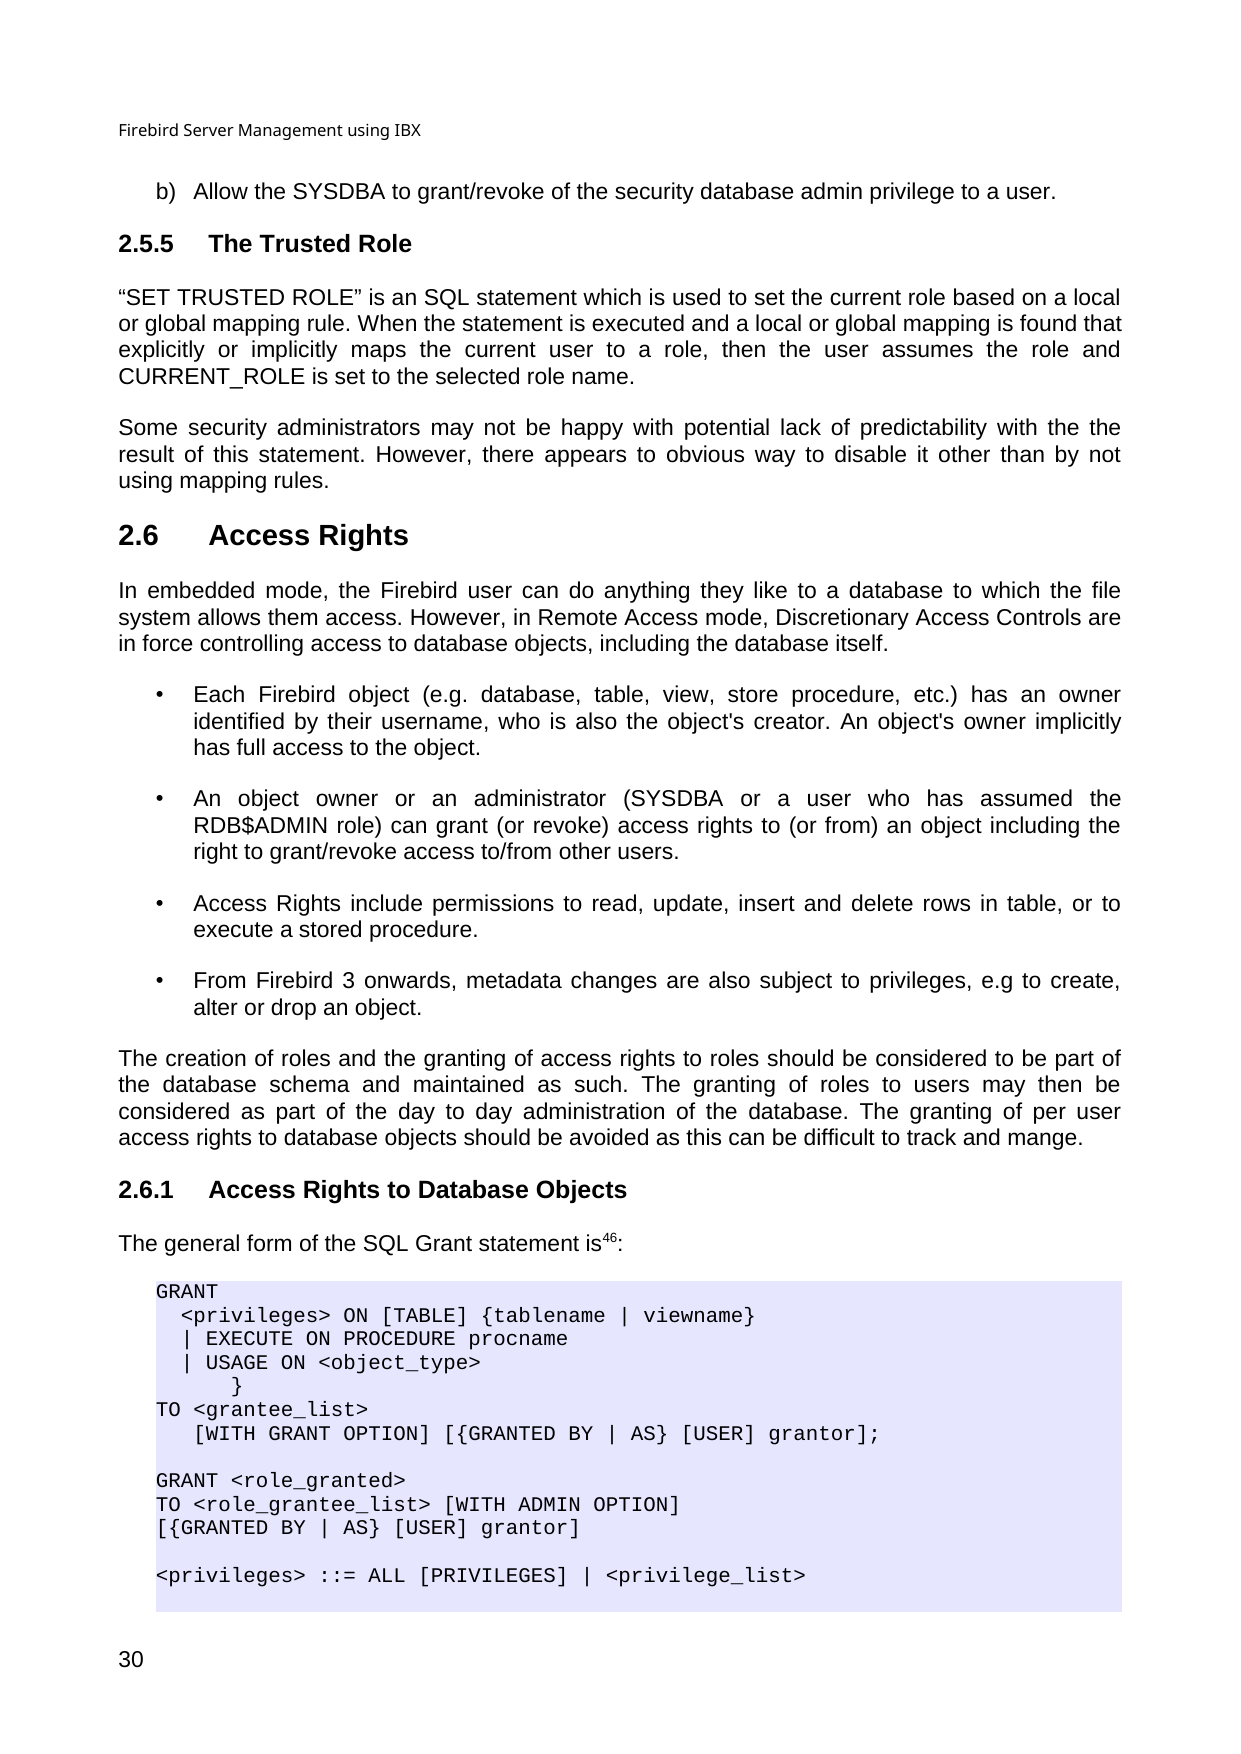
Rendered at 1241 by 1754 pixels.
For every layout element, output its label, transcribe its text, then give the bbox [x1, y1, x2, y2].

text The creation of roles and the granting of access rights to roles should be considered to be part of the database schema and maintained as such. The granting of roles to users may then be considered as part of the day to day administration of the database. The granting of per user access rights to database objects should be avoided as this can be difficult to track and mange. [118, 1045, 1122, 1150]
subtitle The Trusted Role [118, 229, 1122, 258]
list Each Firebird object (e.g. database, table, view, store procedure, etc.) has an owner identified by their username, who is also the object's creator. An object's owner implicitly has full access to the object. [156, 681, 1122, 760]
text } [156, 1376, 1122, 1399]
text [{GRANTED BY | AS} [USER] grantor] [156, 1517, 1122, 1541]
list Allow the SYSDBA to grant/revoke of the security database admin privilege to a user. [156, 178, 1122, 204]
text GRANT <role_granted> [156, 1470, 1122, 1494]
text TO <role_grantee_list> [WITH ADMIN OPTION] [156, 1494, 1122, 1517]
text | EXECUTE ON PROCEDURE procname [156, 1328, 1122, 1352]
list From Firebird 3 onwards, metadata changes are also subject to privileges, e.g to create, alter or drop an object. [156, 967, 1122, 1020]
text <privileges> ON [TABLE] {tablename | viewname} [156, 1304, 1122, 1328]
text Some security administrators may not be happy with potential lack of predictability with the the result of this statement. However, there appears to obvious way to disable it other than by not using mapping rules. [118, 414, 1122, 493]
text In embedded mode, the Firebird user can do anything they like to a database to which the file system allows them access. However, in Remote Access mode, Discretionary Access Controls are in force controlling access to database objects, including the database itself. [118, 577, 1122, 656]
text The general form of the SQL Grant statement is: [118, 1229, 1122, 1256]
text <privileges> ::= ALL [PRIVILEGES] | <privilege_list> [156, 1565, 1122, 1588]
text [WITH GRANT OPTION] [{GRANTED BY | AS} [USER] grantor]; [156, 1423, 1122, 1446]
text TO <grantee_list> [156, 1399, 1122, 1423]
list Access Rights include permissions to read, update, insert and delete rows in table, or to execute a stored procedure. [156, 889, 1122, 942]
subtitle Access Rights to Database Objects [118, 1175, 1122, 1204]
text “SET TRUSTED ROLE” is an SQL statement which is used to set the current role based on a local or global mapping rule. When the statement is executed and a local or global mapping is found that explicitly or implicitly maps the current user to a role, then the user assumes the role and CURRENT_ROLE is set to the selected role name. [118, 284, 1122, 389]
text | USAGE ON <object_type> [156, 1352, 1122, 1376]
subtitle Access Rights [118, 518, 1122, 552]
text GRANT [156, 1281, 1122, 1304]
list An object owner or an administrator (SYSDBA or a user who has assumed the RDB$ADMIN role) can grant (or revoke) access rights to (or from) an object including the right to grant/revoke access to/from other users. [156, 785, 1122, 864]
